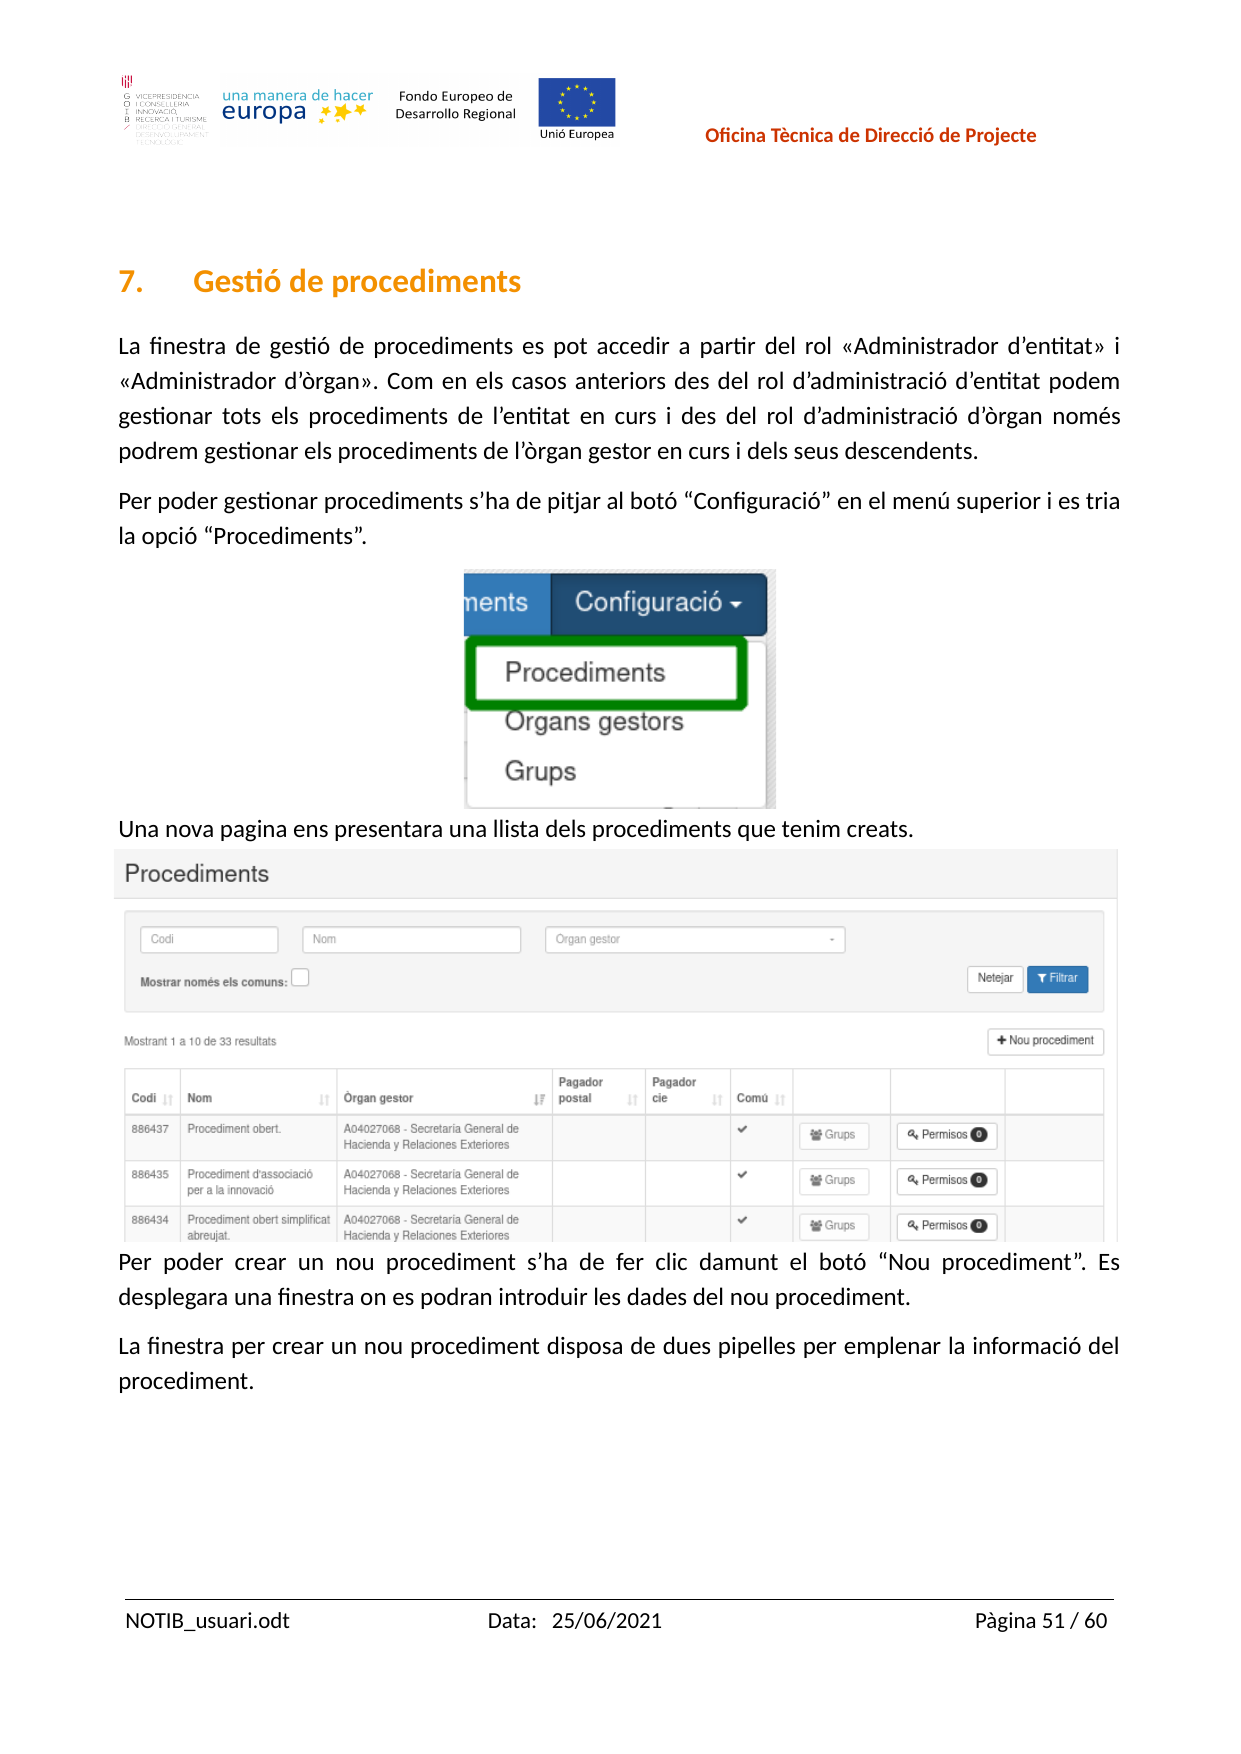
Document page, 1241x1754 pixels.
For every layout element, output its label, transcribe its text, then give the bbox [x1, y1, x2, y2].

picture [219, 73, 621, 147]
text La finestra per crear un nou procediment disposa de dues pipelles per emplenar la informació del procediment. [118, 1330, 1122, 1396]
picture [463, 569, 777, 809]
text Per poder crear un nou procediment s’ha de fer clic damunt el botó “Nou procediment”. Es desplegara una finestra on es podran introduir les dades del nou procediment. [118, 1242, 1122, 1311]
text Per poder gestionar procediments s’ha de pitjar al botó “Configuració” en el menú superior i es tria la opció “Procediments”. [118, 485, 1122, 551]
subtitle Gestió de procediments [118, 260, 1122, 301]
text La finestra de gestió de procediments es pot accedir a partir del rol «Administrador d’entitat» i «Administrador d’òrgan». Com en els casos anteriors des del rol d’administració d’entitat podem gestionar tots els procediments de l’entitat en curs i des del rol d’administració d’òrgan només podrem gestionar els procediments de l’òrgan gestor en curs i dels seus descendents. [118, 331, 1122, 466]
text Una nova pagina ens presentara una llista dels procediments que tenim creats. [118, 809, 1122, 844]
picture [113, 849, 1118, 1242]
picture [118, 73, 213, 147]
